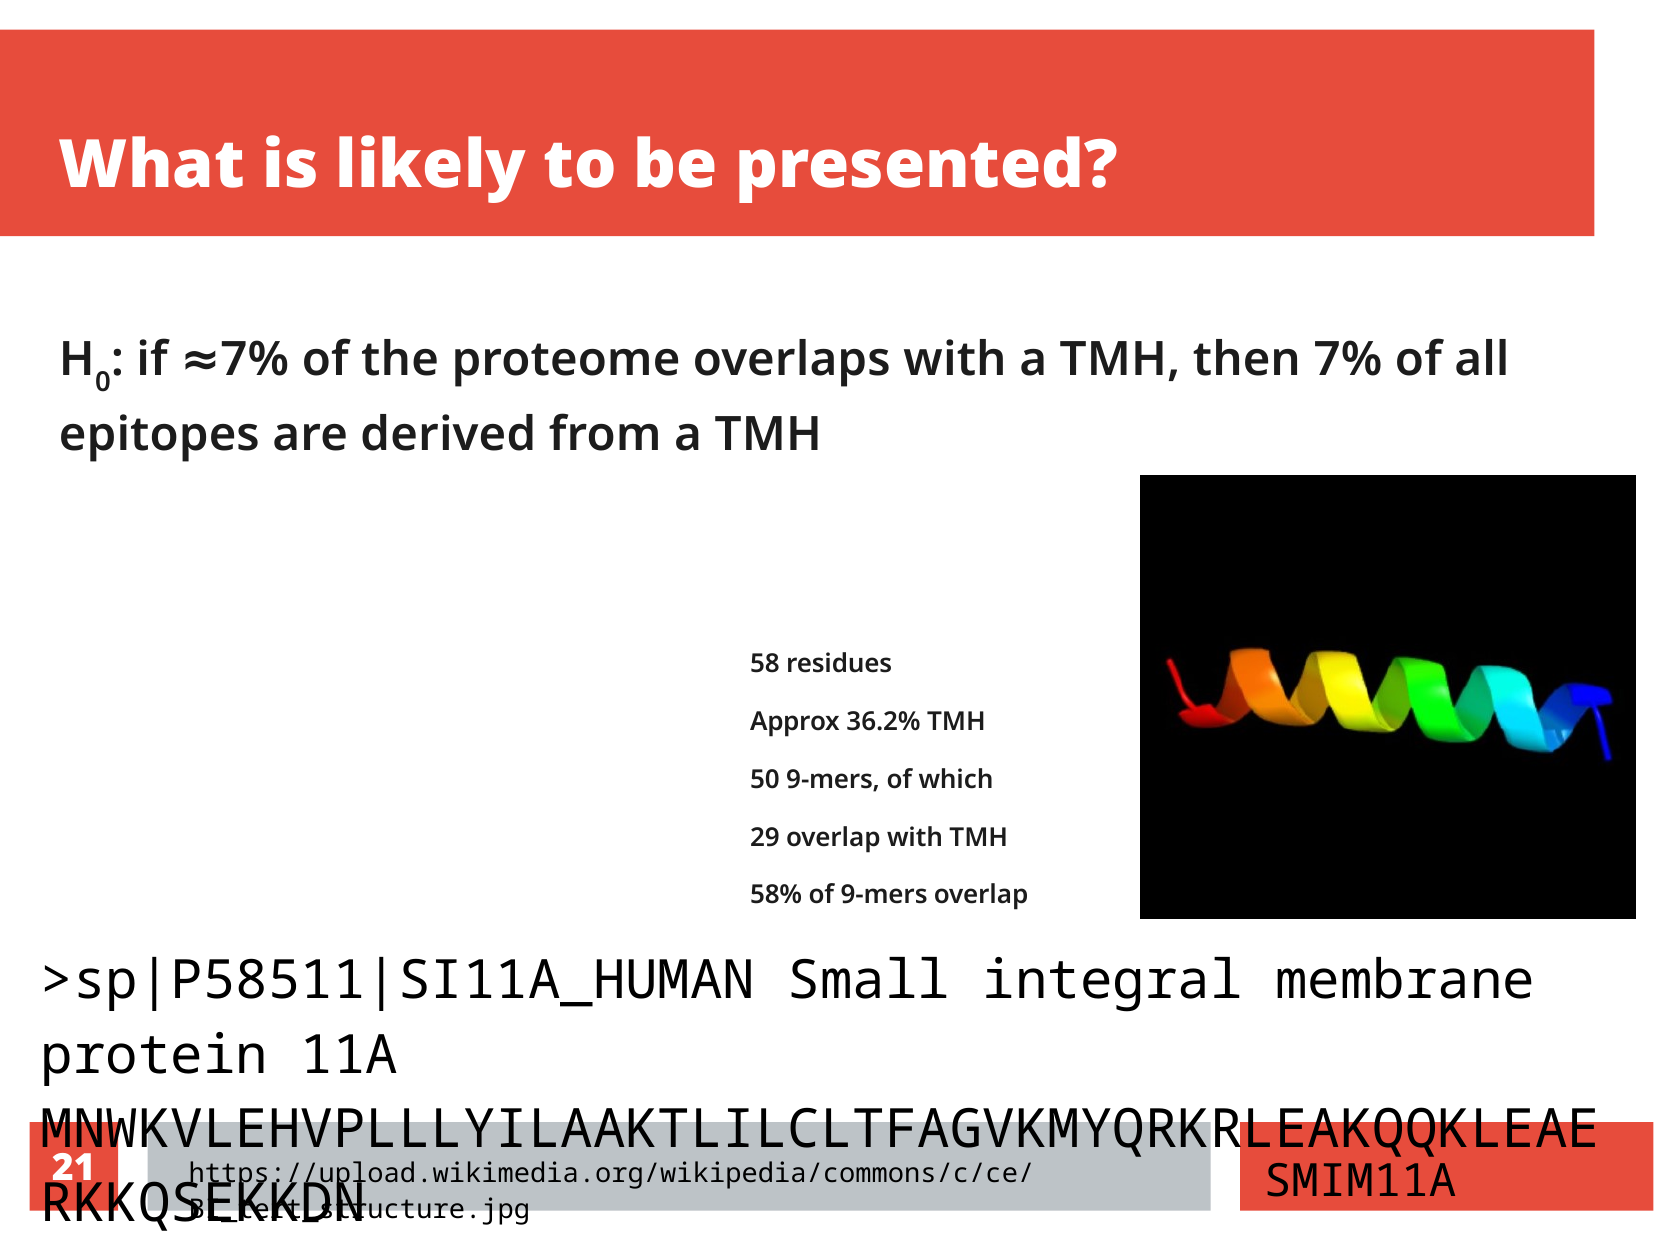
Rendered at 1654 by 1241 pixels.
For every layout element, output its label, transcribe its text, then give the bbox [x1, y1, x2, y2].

text_box https://upload.wikimedia.org/wikipedia/commons/c/ce/BI_tert_structure.jpg [173, 1146, 1220, 1192]
list H0: if ≈7% of the proteome overlaps with a TMH, then 7% of all epitopes are derived from a TMH [59, 324, 1565, 466]
text_box SMIM11A [1249, 1140, 1636, 1201]
text_box >sp|P58511|SI11A_HUMAN Small integral membrane protein 11A MNWKVLEHVPLLLYILAAKTLILCLTFAGVKMYQRKRLEAKQQKLEAERKKQSEKKDN 0000000000111111111111111111111000000000000000000000000000 [25, 933, 1636, 1112]
title What is likely to be presented? [59, 59, 1595, 207]
picture [1140, 475, 1636, 919]
list 58 residues Approx 36.2% TMH 50 9-mers, of which 29 overlap with TMH 58% of 9-mers overlap [750, 645, 1126, 916]
